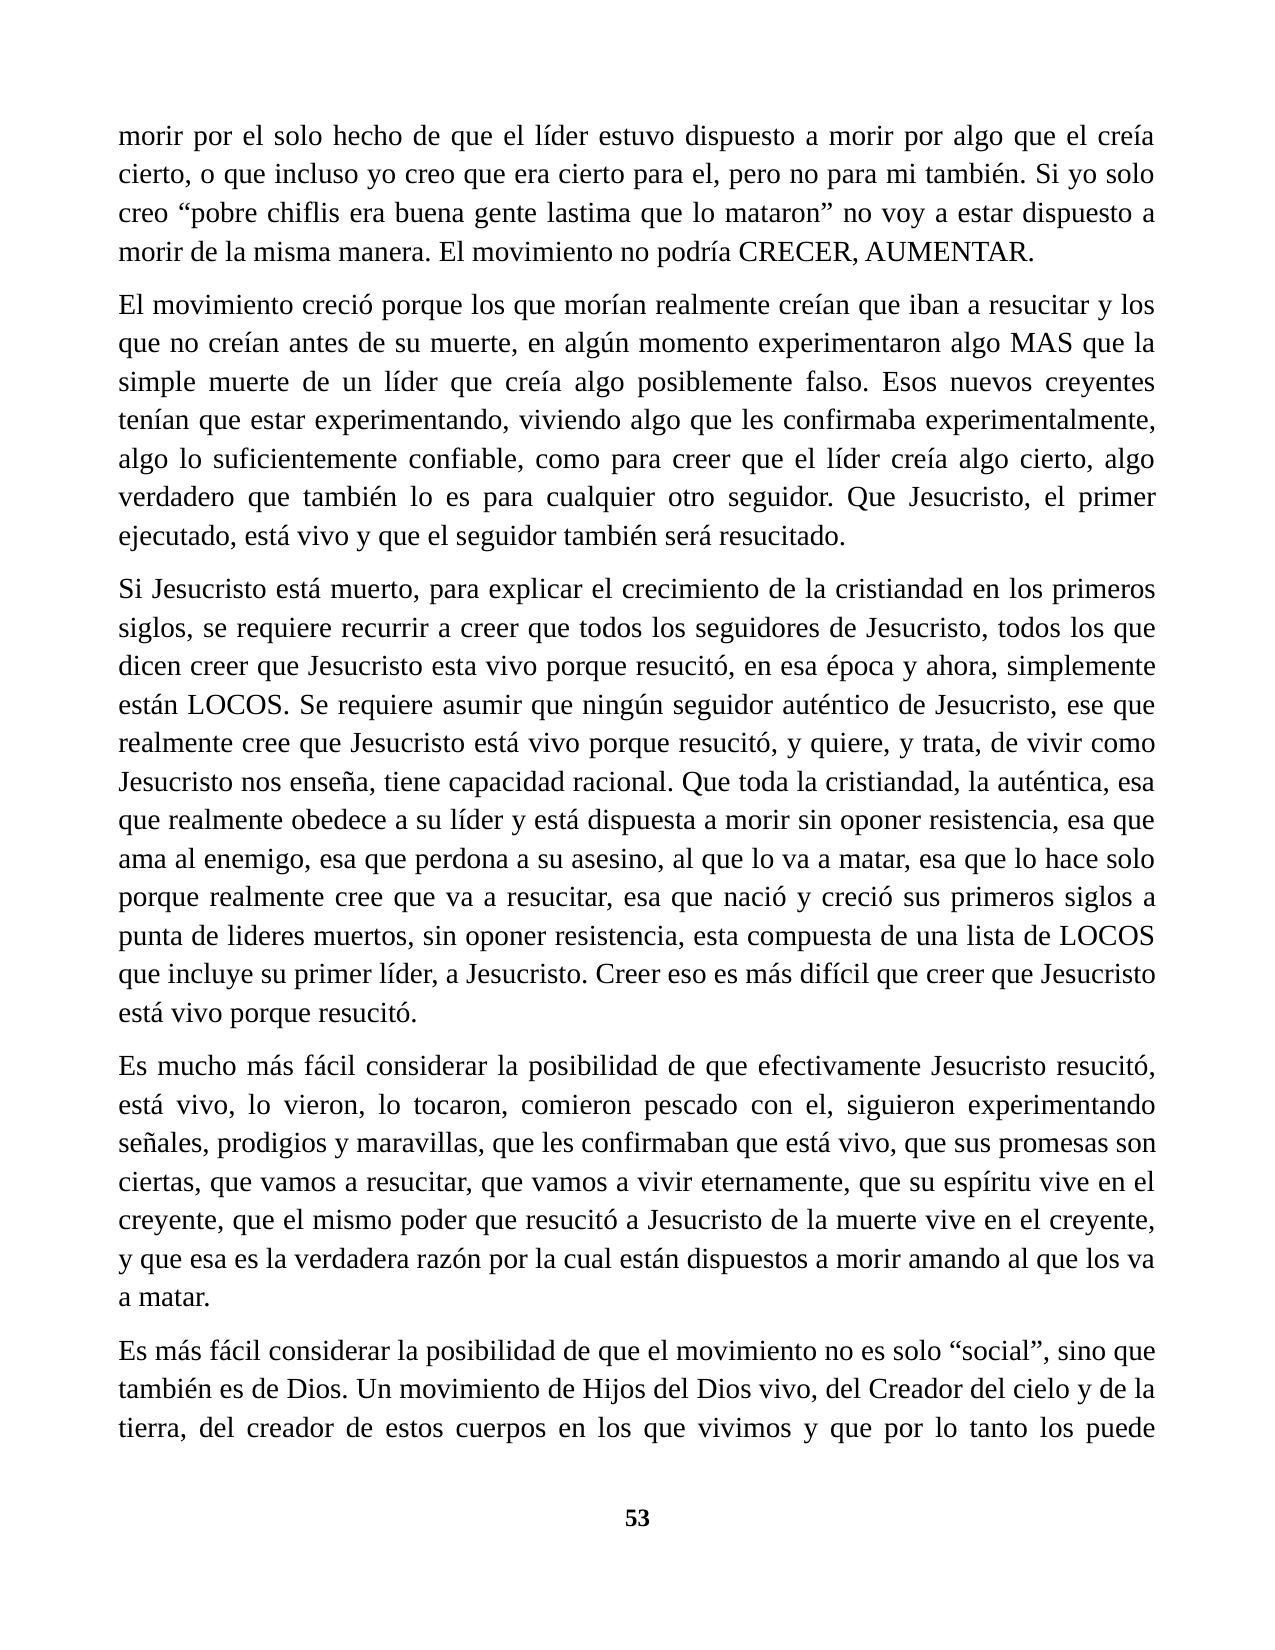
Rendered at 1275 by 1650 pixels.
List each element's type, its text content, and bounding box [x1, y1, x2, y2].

text morir por el solo hecho de que el líder estuvo dispuesto a morir por algo que el creía cierto, o que incluso yo creo que era cierto para el, pero no para mi también. Si yo solo creo “pobre chiflis era buena gente lastima que lo mataron” no voy a estar dispuesto a morir de la misma manera. El movimiento no podría CRECER, AUMENTAR. [118, 118, 1157, 267]
text Es más fácil considerar la posibilidad de que el movimiento no es solo “social”, sino que también es de Dios. Un movimiento de Hijos del Dios vivo, del Creador del cielo y de la tierra, del creador de estos cuerpos en los que vivimos y que por lo tanto los puede [118, 1333, 1157, 1443]
text Es mucho más fácil considerar la posibilidad de que efectivamente Jesucristo resucitó, está vivo, lo vieron, lo tocaron, comieron pescado con el, siguieron experimentando señales, prodigios y maravillas, que les confirmaban que está vivo, que sus promesas son ciertas, que vamos a resucitar, que vamos a vivir eternamente, que su espíritu vive en el creyente, que el mismo poder que resucitó a Jesucristo de la muerte vive en el creyente, y que esa es la verdadera razón por la cual están dispuestos a morir amando al que los va a matar. [118, 1048, 1157, 1313]
text El movimiento creció porque los que morían realmente creían que iban a resucitar y los que no creían antes de su muerte, en algún momento experimentaron algo MAS que la simple muerte de un líder que creía algo posiblemente falso. Esos nuevos creyentes tenían que estar experimentando, viviendo algo que les confirmaba experimentalmente, algo lo suficientemente confiable, como para creer que el líder creía algo cierto, algo verdadero que también lo es para cualquier otro seguidor. Que Jesucristo, el primer ejecutado, está vivo y que el seguidor también será resucitado. [118, 287, 1157, 552]
text Si Jesucristo está muerto, para explicar el crecimiento de la cristiandad en los primeros siglos, se requiere recurrir a creer que todos los seguidores de Jesucristo, todos los que dicen creer que Jesucristo esta vivo porque resucitó, en esa época y ahora, simplemente están LOCOS. Se requiere asumir que ningún seguidor auténtico de Jesucristo, ese que realmente cree que Jesucristo está vivo porque resucitó, y quiere, y trata, de vivir como Jesucristo nos enseña, tiene capacidad racional. Que toda la cristiandad, la auténtica, esa que realmente obedece a su líder y está dispuesta a morir sin oponer resistencia, esa que ama al enemigo, esa que perdona a su asesino, al que lo va a matar, esa que lo hace solo porque realmente cree que va a resucitar, esa que nació y creció sus primeros siglos a punta de lideres muertos, sin oponer resistencia, esta compuesta de una lista de LOCOS que incluye su primer líder, a Jesucristo. Creer eso es más difícil que creer que Jesucristo está vivo porque resucitó. [118, 571, 1157, 1029]
